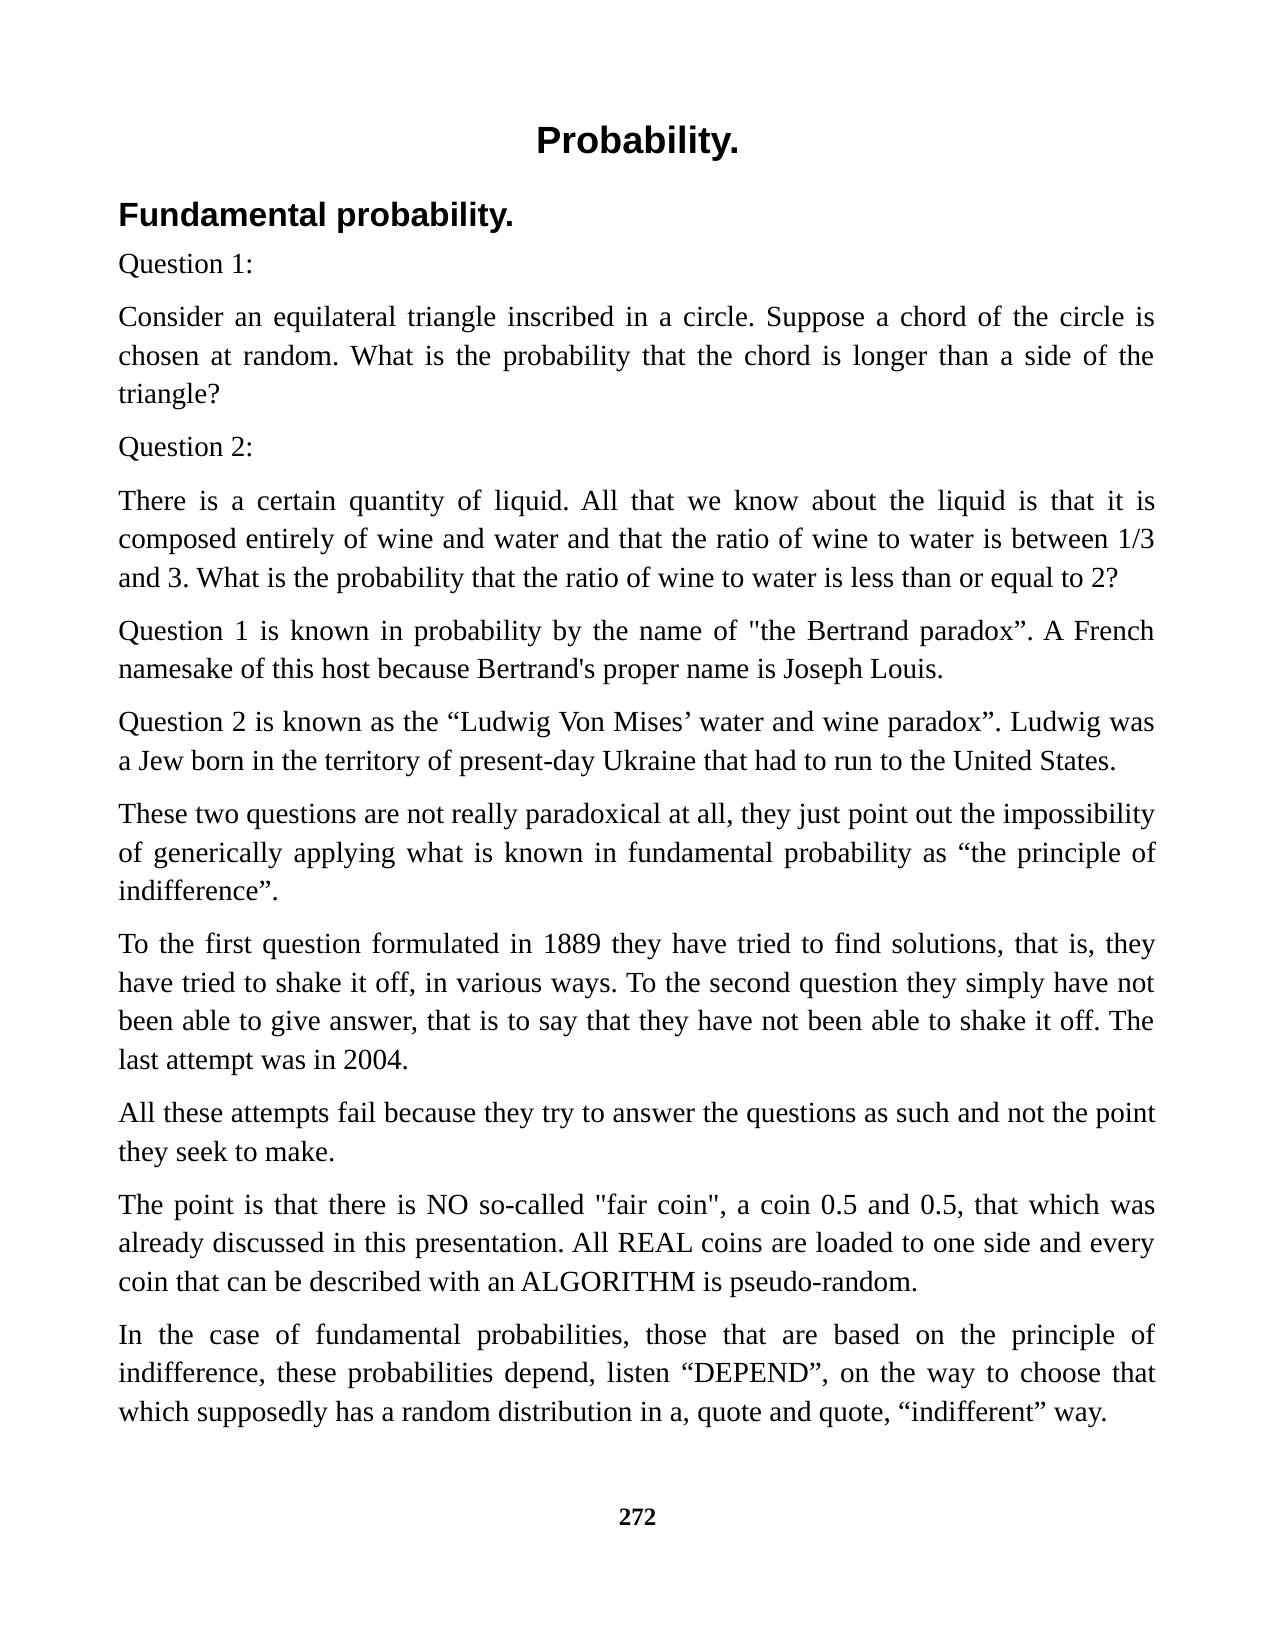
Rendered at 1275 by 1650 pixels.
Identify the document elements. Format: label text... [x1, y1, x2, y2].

text Consider an equilateral triangle inscribed in a circle. Suppose a chord of the circle is chosen at random. What is the probability that the chord is longer than a side of the triangle? [118, 299, 1157, 410]
text Question 1: [118, 246, 1157, 280]
text Question 1 is known in probability by the name of "the Bertrand paradox”. A French namesake of this host because Bertrand's proper name is Joseph Louis. [118, 613, 1157, 685]
subtitle Fundamental probability. [118, 195, 1157, 234]
text The point is that there is NO so-called "fair coin", a coin 0.5 and 0.5, that which was already discussed in this presentation. All REAL coins are loaded to one side and every coin that can be described with an ALGORITHM is pseudo-random. [118, 1187, 1157, 1297]
text All these attempts fail because they try to answer the questions as such and not the point they seek to make. [118, 1095, 1157, 1167]
text In the case of fundamental probabilities, those that are based on the principle of indifference, these probabilities depend, listen “DEPEND”, on the way to choose that which supposedly has a random distribution in a, quote and quote, “indifferent” way. [118, 1317, 1157, 1428]
text These two questions are not really paradoxical at all, they just point out the impossibility of generically applying what is known in fundamental probability as “the principle of indifference”. [118, 796, 1157, 907]
text There is a certain quantity of liquid. All that we know about the liquid is that it is composed entirely of wine and water and that the ratio of wine to water is between 1/3 and 3. What is the probability that the ratio of wine to water is less than or equal to 2? [118, 483, 1157, 593]
subtitle Probability. [118, 118, 1157, 162]
text To the first question formulated in 1889 they have tried to find solutions, that is, they have tried to shake it off, in various ways. To the second question they simply have not been able to give answer, that is to say that they have not been able to shake it off. The last attempt was in 2004. [118, 926, 1157, 1076]
text Question 2: [118, 429, 1157, 463]
text Question 2 is known as the “Ludwig Von Mises’ water and wine paradox”. Ludwig was a Jew born in the territory of present-day Ukraine that had to run to the United States. [118, 704, 1157, 777]
